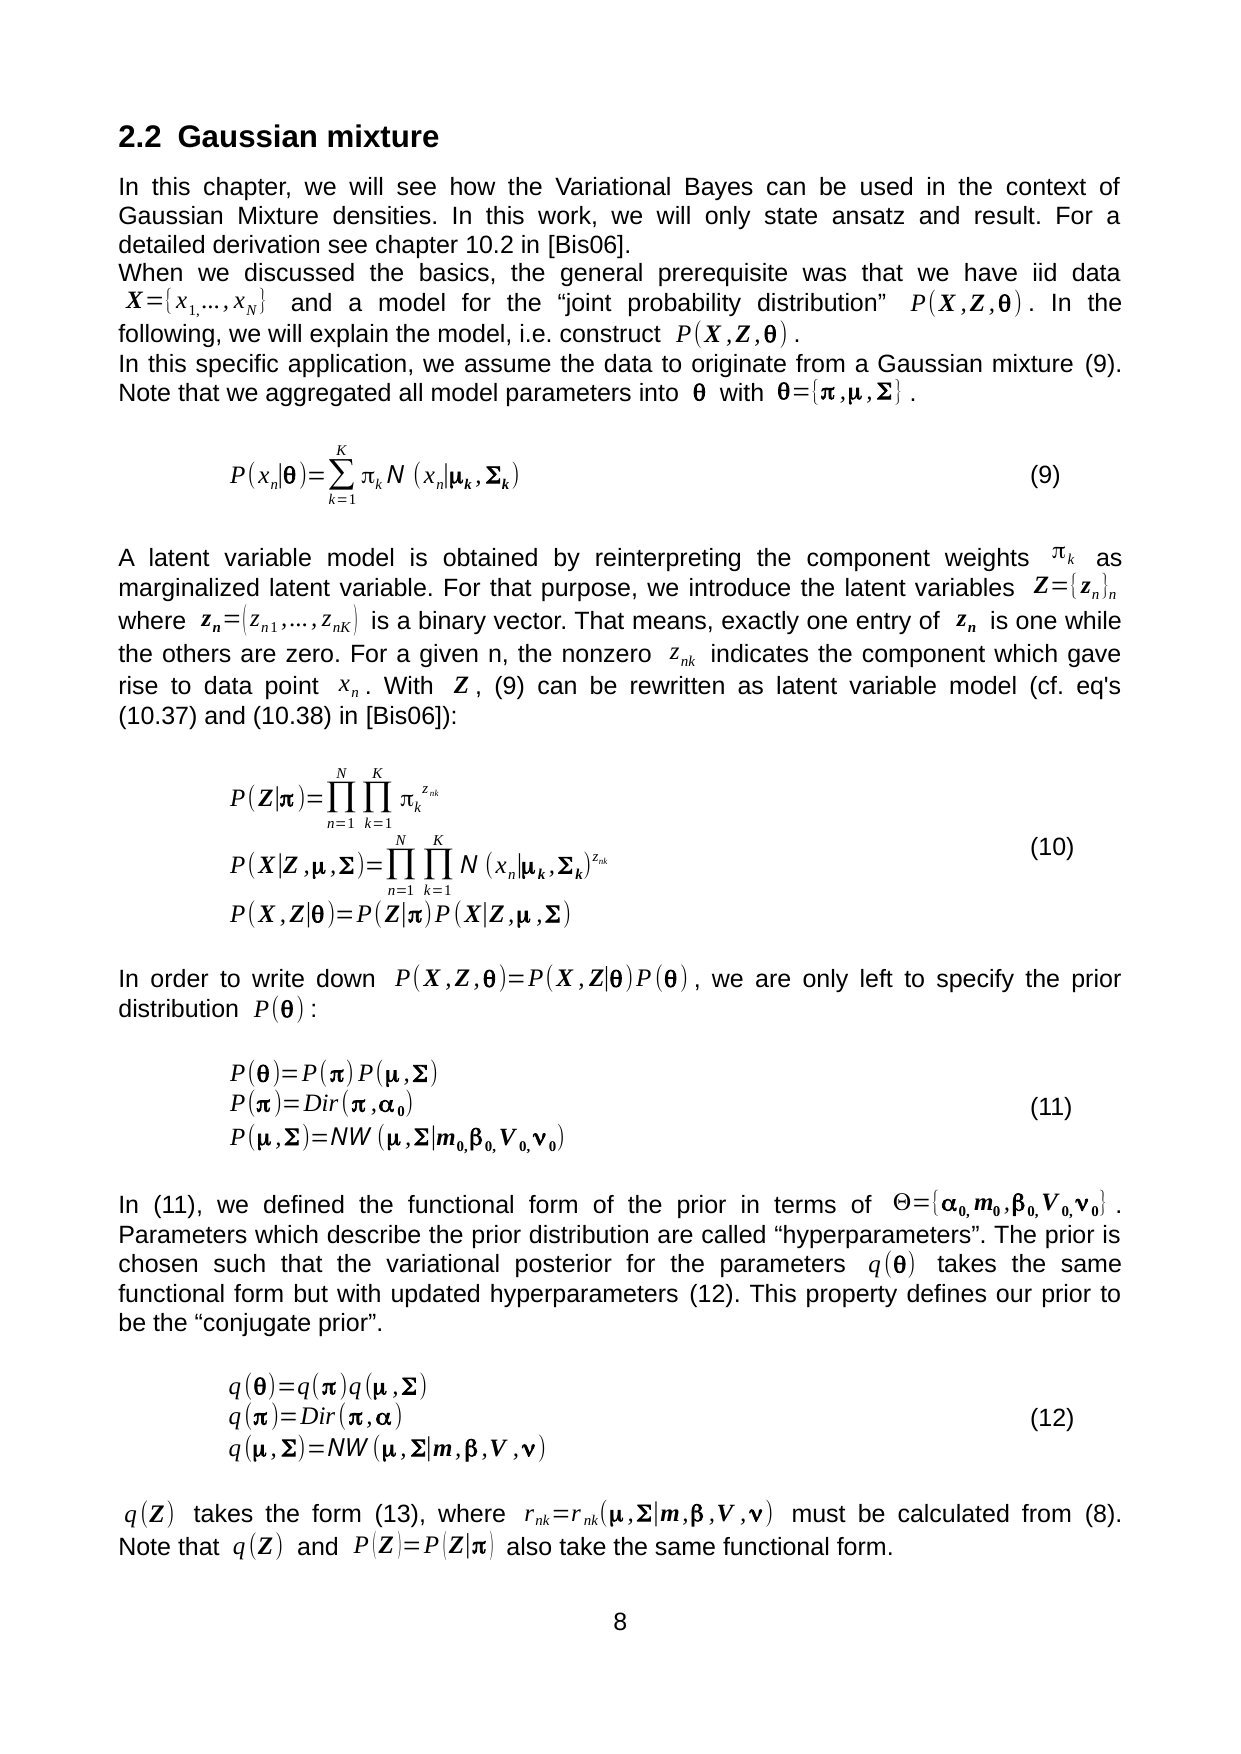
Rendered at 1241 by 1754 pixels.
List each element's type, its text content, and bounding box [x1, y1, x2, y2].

table_header (9) [1024, 435, 1123, 514]
text In (11), we defined the functional form of the prior in terms of . Parameters which describe the prior distribution are called “hyperparameters”. The prior is chosen such that the variational posterior for the parameters takes the same functional form but with updated hyperparameters (12). This property defines our prior to be the “conjugate prior”. [118, 1189, 1122, 1336]
text In this chapter, we will see how the Variational Bayes can be used in the context of Gaussian Mixture densities. In this work, we will only state ansatz and result. For a detailed derivation see chapter 10.2 in [Bis06]. [118, 172, 1122, 258]
table_header [217, 435, 1024, 514]
table_header (12) [1024, 1365, 1123, 1469]
text A latent variable model is obtained by reinterpreting the component weights as marginalized latent variable. For that purpose, we introduce the latent variables where is a binary vector. That means, exactly one entry of is one while the others are zero. For a given n, the nonzero indicates the component which gave rise to data point . With , (9) can be rewritten as latent variable model (cf. eq's (10.37) and (10.38) in [Bis06]): [118, 543, 1122, 729]
table_header (10) [1024, 758, 1123, 934]
text In order to write down , we are only left to specify the prior distribution : [118, 963, 1122, 1023]
table_header [118, 758, 217, 934]
table_header [217, 1052, 1024, 1160]
table_header (11) [1024, 1052, 1123, 1160]
table_header [118, 435, 217, 514]
text When we discussed the basics, the general prerequisite was that we have iid data and a model for the “joint probability distribution” . In the following, we will explain the model, i.e. construct . [118, 258, 1122, 349]
subtitle Gaussian mixture [118, 118, 1122, 154]
table_header [118, 1365, 217, 1469]
table_header [217, 758, 1024, 934]
table_header [118, 1052, 217, 1160]
text In this specific application, we assume the data to originate from a Gaussian mixture (9). Note that we aggregated all model parameters into with . [118, 349, 1122, 406]
text takes the form (13), where must be calculated from (8). Note that and also take the same functional form. [118, 1498, 1122, 1562]
table_header [217, 1365, 1024, 1469]
